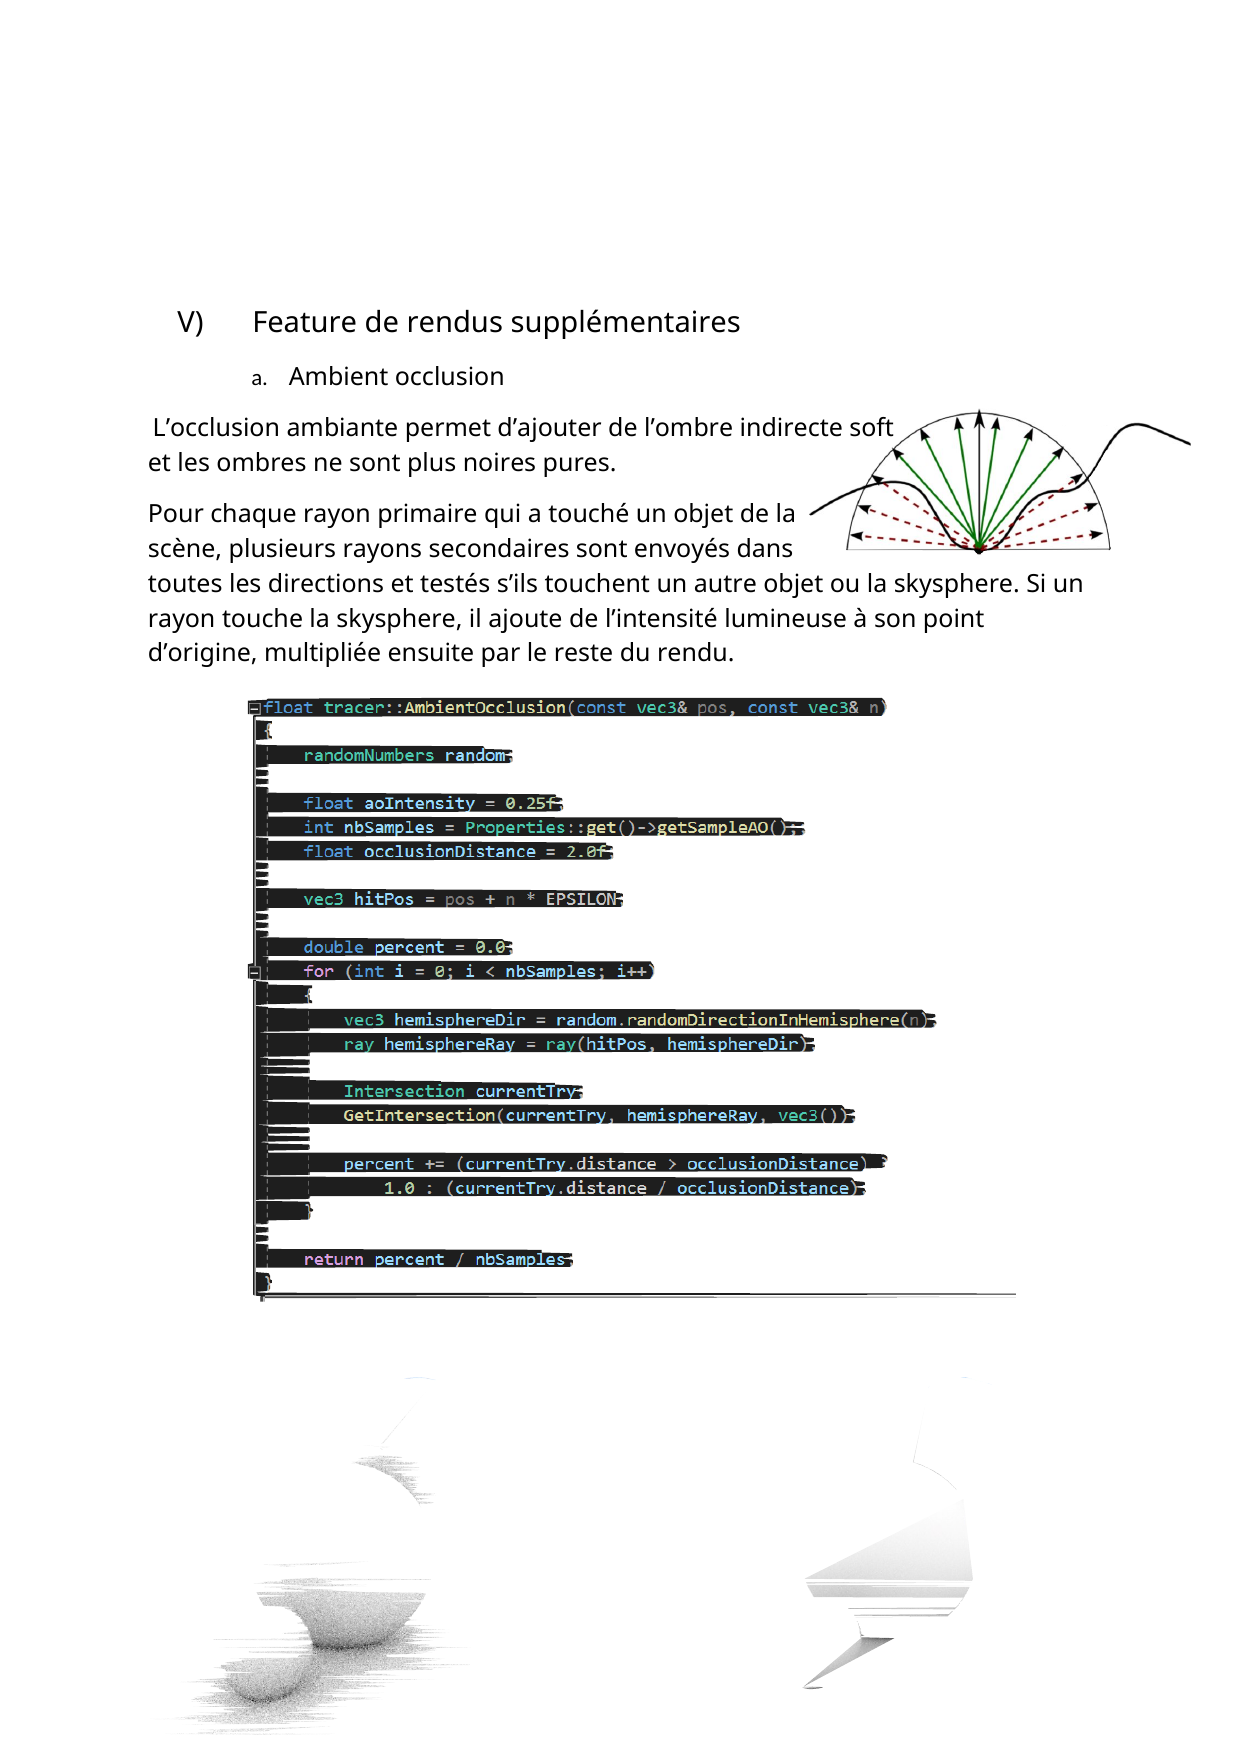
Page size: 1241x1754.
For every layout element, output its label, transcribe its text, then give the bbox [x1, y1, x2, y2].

text Pour chaque rayon primaire qui a touché un objet de la scène, plusieurs rayons secondaires sont envoyés dans toutes les directions et testés s’ils touchent un autre objet ou la skysphere. Si un rayon touche la skysphere, il ajoute de l’intensité lumineuse à son point d’origine, multipliée ensuite par le reste du rendu. [148, 496, 1093, 669]
list Ambient occlusion [251, 359, 1093, 393]
list Feature de rendus supplémentaires [177, 302, 1093, 341]
text L’occlusion ambiante permet d’ajouter de l’ombre indirecte soft et les ombres ne sont plus noires pures. [148, 410, 973, 479]
